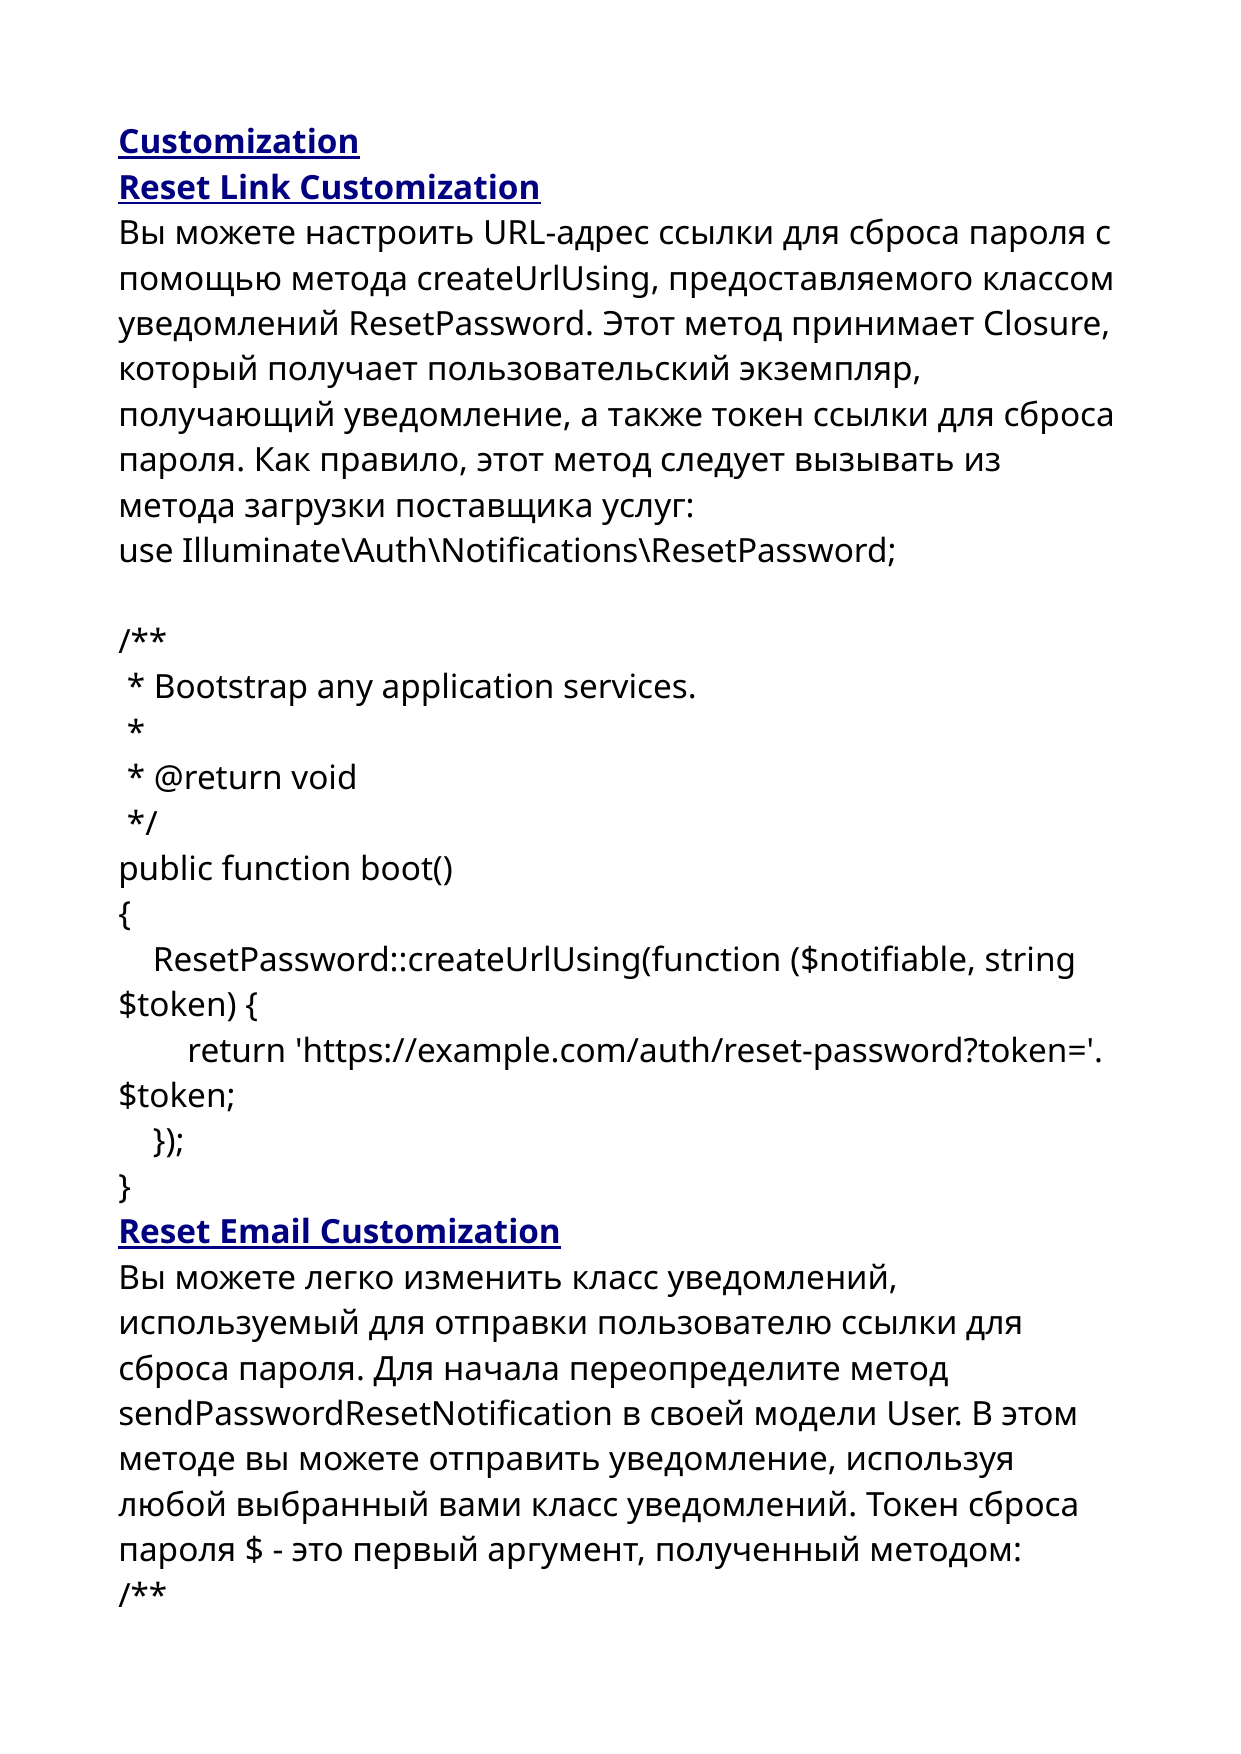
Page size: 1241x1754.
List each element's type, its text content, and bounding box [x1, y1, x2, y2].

text }); [118, 1117, 1122, 1163]
text * Bootstrap any application services. [118, 663, 1122, 708]
text /** [118, 1571, 1122, 1617]
subtitle Reset Email Customization [118, 1208, 1122, 1253]
text * [118, 708, 1122, 754]
text ResetPassword::createUrlUsing(function ($notifiable, string $token) { [118, 936, 1122, 1026]
text Вы можете легко изменить класс уведомлений, используемый для отправки пользователю ссылки для сброса пароля. Для начала переопределите метод sendPasswordResetNotification в своей модели User. В этом методе вы можете отправить уведомление, используя любой выбранный вами класс уведомлений. Токен сброса пароля $ - это первый аргумент, полученный методом: [118, 1253, 1122, 1571]
subtitle Customization [118, 118, 1122, 163]
text use Illuminate\Auth\Notifications\ResetPassword; [118, 527, 1122, 572]
text } [118, 1163, 1122, 1208]
text public function boot() [118, 845, 1122, 890]
text */ [118, 799, 1122, 845]
text return 'https://example.com/auth/reset-password?token='.$token; [118, 1026, 1122, 1117]
text /** [118, 618, 1122, 663]
text { [118, 890, 1122, 936]
text Вы можете настроить URL-адрес ссылки для сброса пароля с помощью метода createUrlUsing, предоставляемого классом уведомлений ResetPassword. Этот метод принимает Closure, который получает пользовательский экземпляр, получающий уведомление, а также токен ссылки для сброса пароля. Как правило, этот метод следует вызывать из метода загрузки поставщика услуг: [118, 209, 1122, 527]
subtitle Reset Link Customization [118, 163, 1122, 209]
text * @return void [118, 754, 1122, 799]
